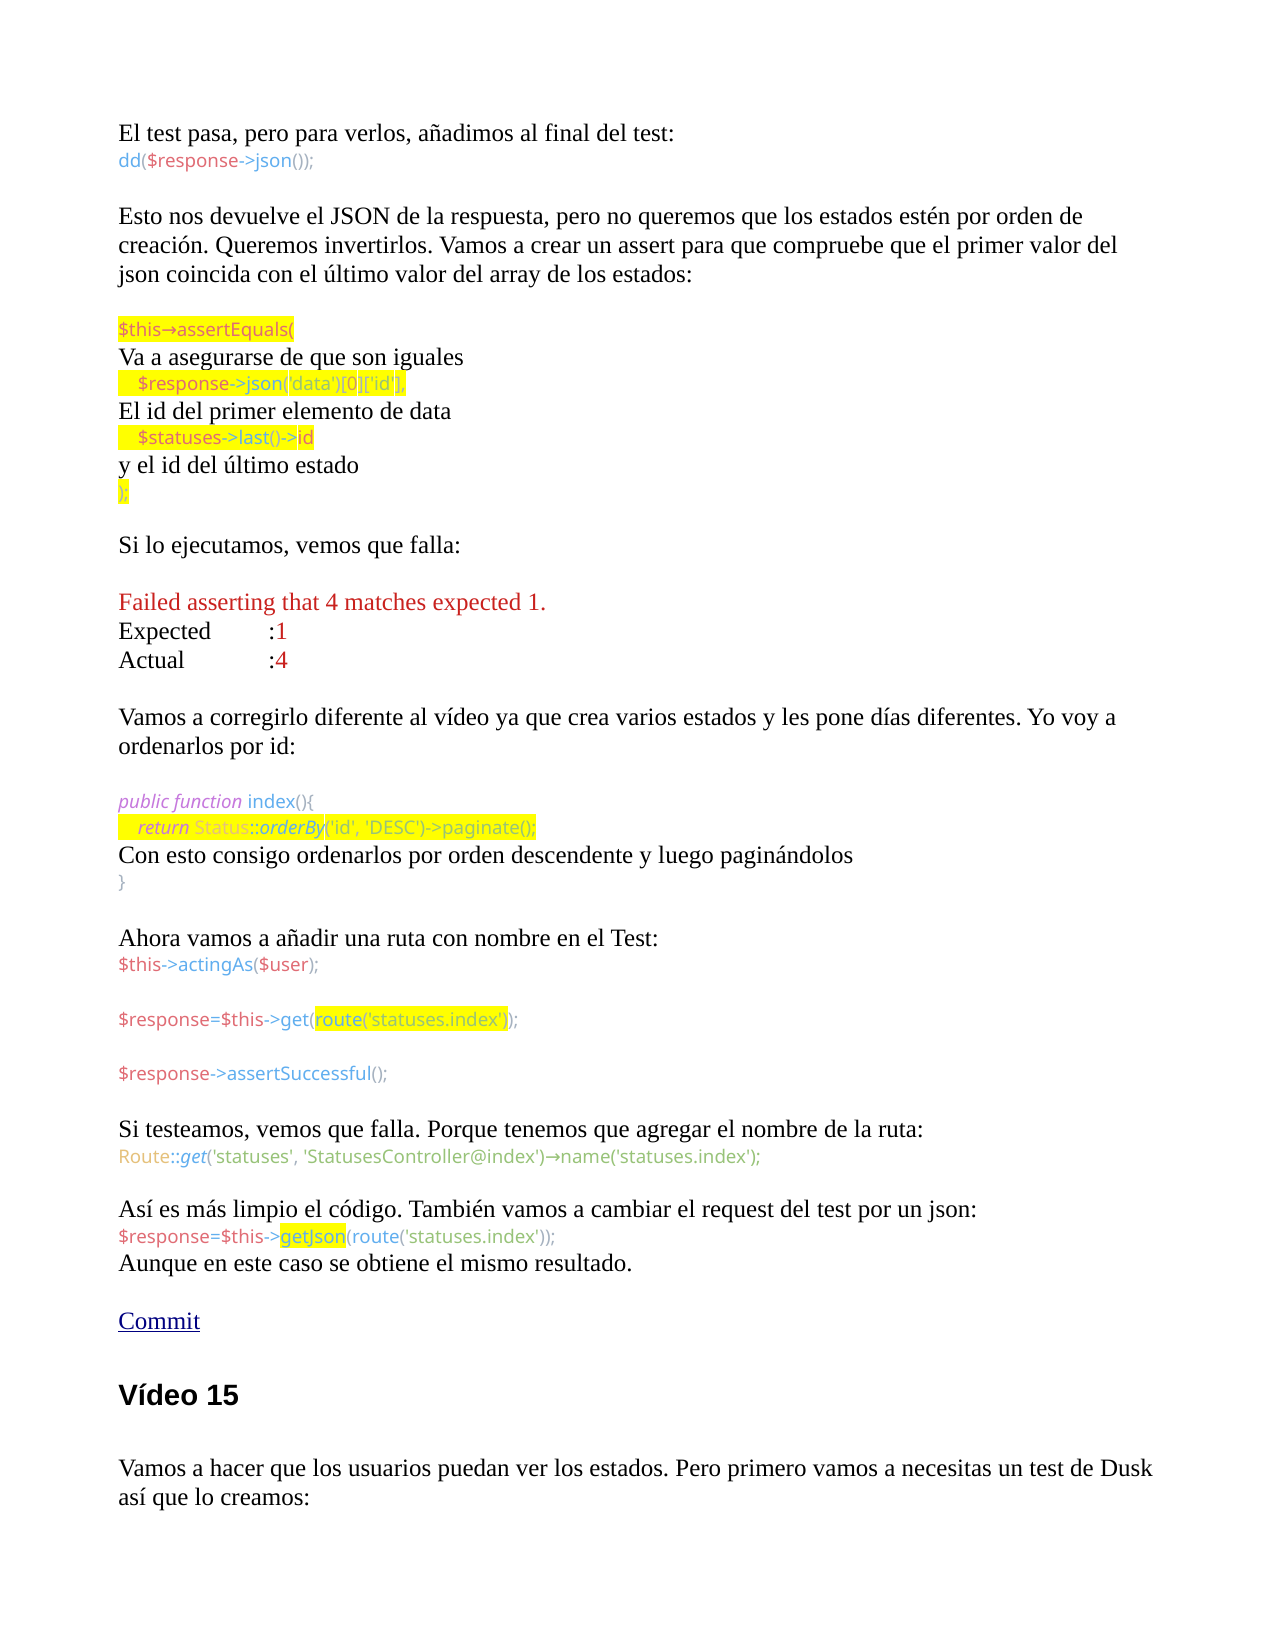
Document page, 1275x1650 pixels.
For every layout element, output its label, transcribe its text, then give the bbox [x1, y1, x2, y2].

text public function index(){ return Status::orderBy('id', 'DESC')->paginate(); [118, 789, 1157, 840]
text Si testeamos, vemos que falla. Porque tenemos que agregar el nombre de la ruta: [118, 1114, 1157, 1143]
text Si lo ejecutamos, vemos que falla: [118, 530, 1157, 559]
text Con esto consigo ordenarlos por orden descendente y luego paginándolos } [118, 840, 1157, 894]
text $response=$this->getJson(route('statuses.index')); [118, 1223, 1157, 1248]
text $response->json('data')[0]['id'], El id del primer elemento de data [118, 370, 1157, 425]
text Así es más limpio el código. También vamos a cambiar el request del test por un json: [118, 1194, 1157, 1223]
text Ahora vamos a añadir una ruta con nombre en el Test: [118, 923, 1157, 952]
text $this→assertEquals( Va a asegurarse de que son iguales [118, 287, 1157, 370]
text Vamos a hacer que los usuarios puedan ver los estados. Pero primero vamos a necesitas un test de Dusk así que lo creamos: [118, 1453, 1157, 1511]
subtitle Vídeo 15 [118, 1378, 1157, 1412]
text Expected :1 [118, 616, 1157, 645]
text Failed asserting that 4 matches expected 1. [118, 587, 1157, 616]
text $statuses->last()->id y el id del último estado [118, 425, 1157, 479]
text El test pasa, pero para verlos, añadimos al final del test: dd($response->json()); [118, 118, 1157, 172]
text Route::get('statuses', 'StatusesController@index')→name('statuses.index'); [118, 1143, 1157, 1169]
text Commit [118, 1306, 1157, 1335]
text $this->actingAs($user); $response=$this->get(route('statuses.index')); $response->assertSuccessful(); [118, 952, 1157, 1114]
text ); [118, 479, 1157, 504]
text Vamos a corregirlo diferente al vídeo ya que crea varios estados y les pone días diferentes. Yo voy a ordenarlos por id: [118, 702, 1157, 760]
text Aunque en este caso se obtiene el mismo resultado. [118, 1248, 1157, 1277]
text Actual :4 [118, 645, 1157, 674]
text Esto nos devuelve el JSON de la respuesta, pero no queremos que los estados estén por orden de creación. Queremos invertirlos. Vamos a crear un assert para que compruebe que el primer valor del json coincida con el último valor del array de los estados: [118, 201, 1157, 287]
